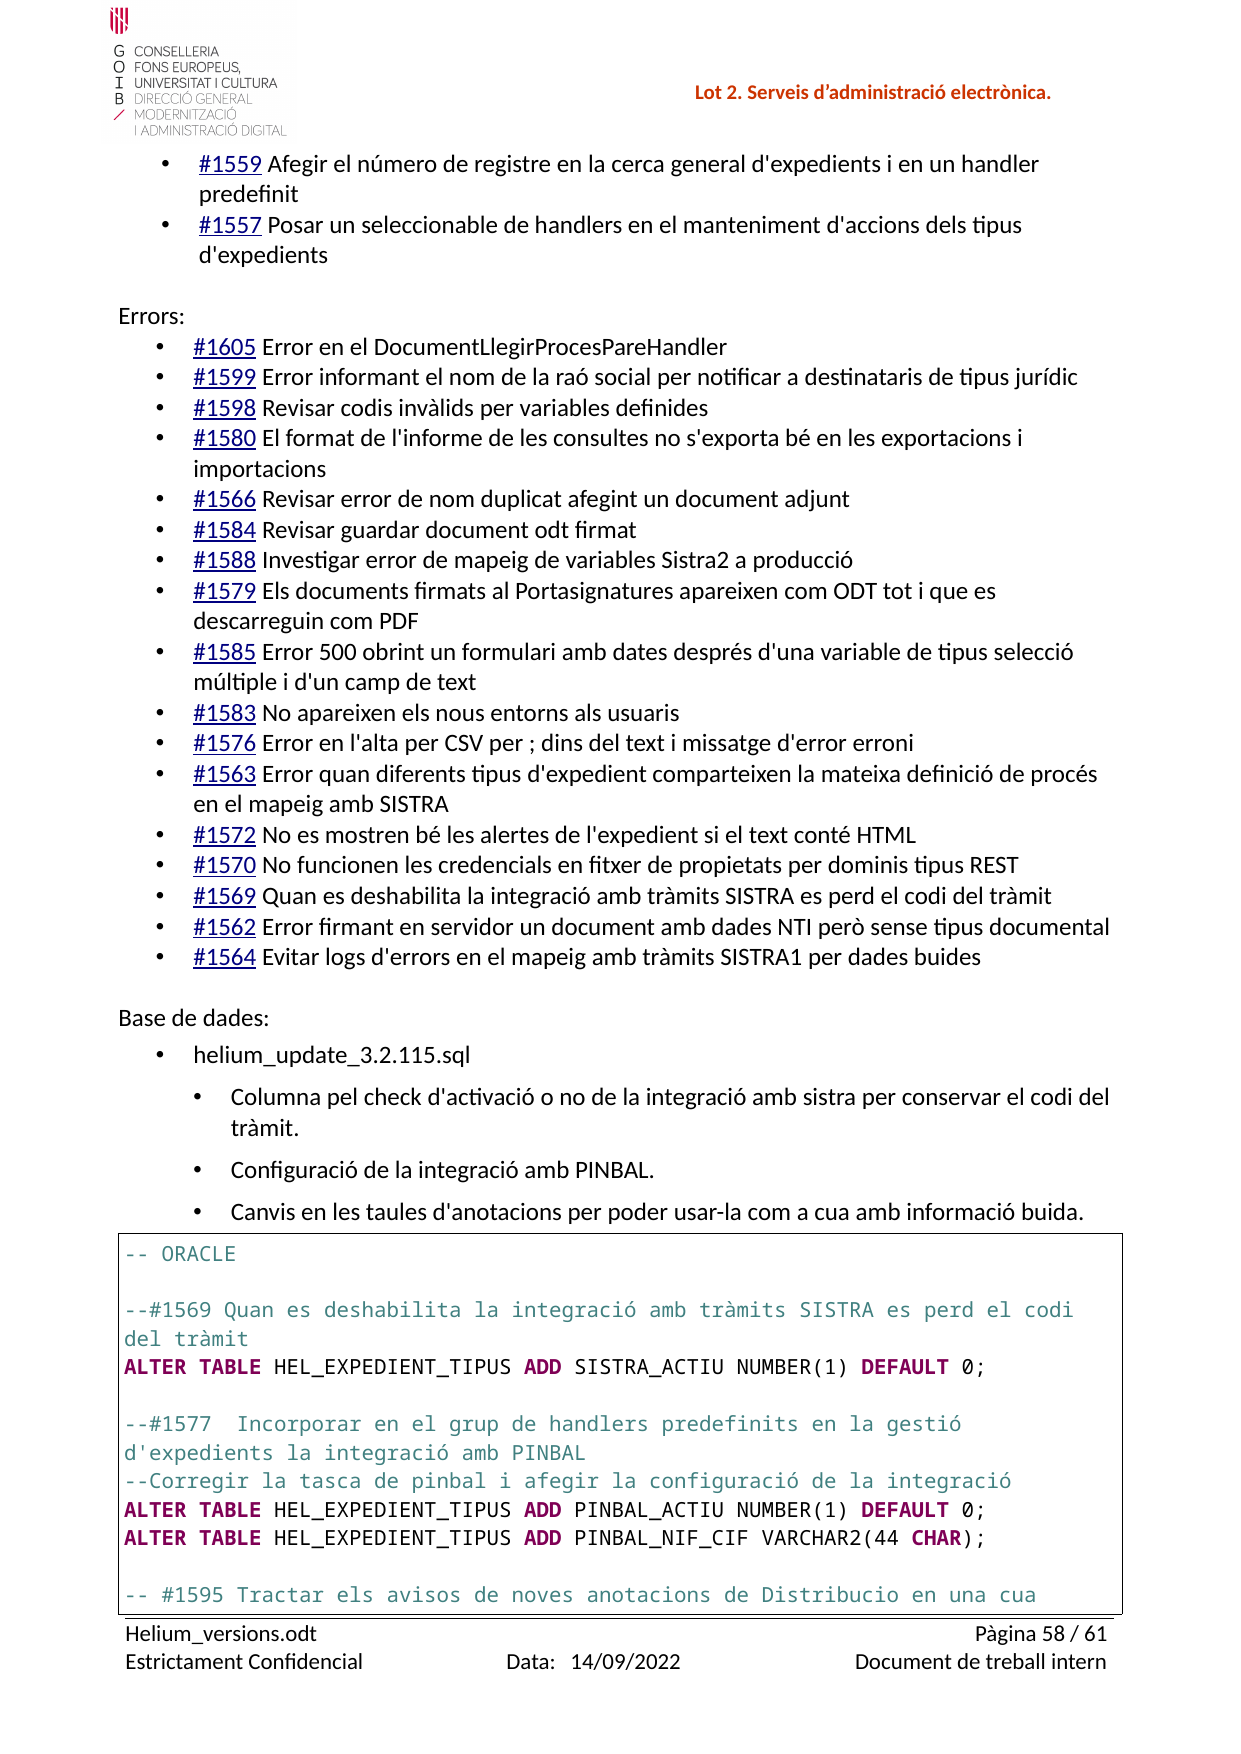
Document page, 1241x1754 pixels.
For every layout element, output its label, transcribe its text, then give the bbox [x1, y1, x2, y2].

list #1584 Revisar guardar document odt firmat [156, 514, 1122, 544]
list helium_update_3.2.115.sql [156, 1039, 1122, 1069]
list #1562 Error firmant en servidor un document amb dades NTI però sense tipus documental [156, 911, 1122, 941]
list #1564 Evitar logs d'errors en el mapeig amb tràmits SISTRA1 per dades buides [156, 941, 1122, 972]
list #1599 Error informant el nom de la raó social per notificar a destinataris de tipus jurídic [156, 361, 1122, 392]
table_header -- ORACLE --#1569 Quan es deshabilita la integració amb tràmits SISTRA es perd el codi del tràmit ALTER TABLE HEL_EXPEDIENT_TIPUS ADD SISTRA_ACTIU NUMBER(1) DEFAULT 0; --#1577 Incorporar en el grup de handlers predefinits en la gestió d'expedients la integració amb PINBAL --Corregir la tasca de pinbal i afegir la configuració de la integració ALTER TABLE HEL_EXPEDIENT_TIPUS ADD PINBAL_ACTIU NUMBER(1) DEFAULT 0; ALTER TABLE HEL_EXPEDIENT_TIPUS ADD PINBAL_NIF_CIF VARCHAR2(44 CHAR); -- #1595 Tractar els avisos de noves anotacions de Distribucio en una cua [119, 1234, 1122, 1614]
text Errors: [118, 300, 1122, 331]
picture [100, 0, 297, 144]
list #1579 Els documents firmats al Portasignatures apareixen com ODT tot i que es descarreguin com PDF [156, 575, 1122, 636]
list #1588 Investigar error de mapeig de variables Sistra2 a producció [156, 544, 1122, 575]
list Columna pel check d'activació o no de la integració amb sistra per conservar el codi del tràmit. [193, 1081, 1122, 1142]
text Base de dades: [118, 1002, 1122, 1033]
list #1605 Error en el DocumentLlegirProcesPareHandler [156, 331, 1122, 361]
list #1570 No funcionen les credencials en fitxer de propietats per dominis tipus REST [156, 850, 1122, 880]
list #1557 Posar un seleccionable de handlers en el manteniment d'accions dels tipus d'expedients [161, 209, 1122, 270]
list #1569 Quan es deshabilita la integració amb tràmits SISTRA es perd el codi del tràmit [156, 880, 1122, 911]
list #1585 Error 500 obrint un formulari amb dates després d'una variable de tipus selecció múltiple i d'un camp de text [156, 636, 1122, 697]
list #1598 Revisar codis invàlids per variables definides [156, 392, 1122, 422]
list #1576 Error en l'alta per CSV per ; dins del text i missatge d'error erroni [156, 728, 1122, 758]
list #1566 Revisar error de nom duplicat afegint un document adjunt [156, 483, 1122, 514]
list #1559 Afegir el número de registre en la cerca general d'expedients i en un handler predefinit [161, 148, 1122, 209]
list Canvis en les taules d'anotacions per poder usar-la com a cua amb informació buida. [193, 1196, 1122, 1227]
list #1583 No apareixen els nous entorns als usuaris [156, 697, 1122, 728]
list #1580 El format de l'informe de les consultes no s'exporta bé en les exportacions i importacions [156, 422, 1122, 483]
list #1563 Error quan diferents tipus d'expedient comparteixen la mateixa definició de procés en el mapeig amb SISTRA [156, 758, 1122, 819]
list #1572 No es mostren bé les alertes de l'expedient si el text conté HTML [156, 819, 1122, 850]
list Configuració de la integració amb PINBAL. [193, 1154, 1122, 1184]
